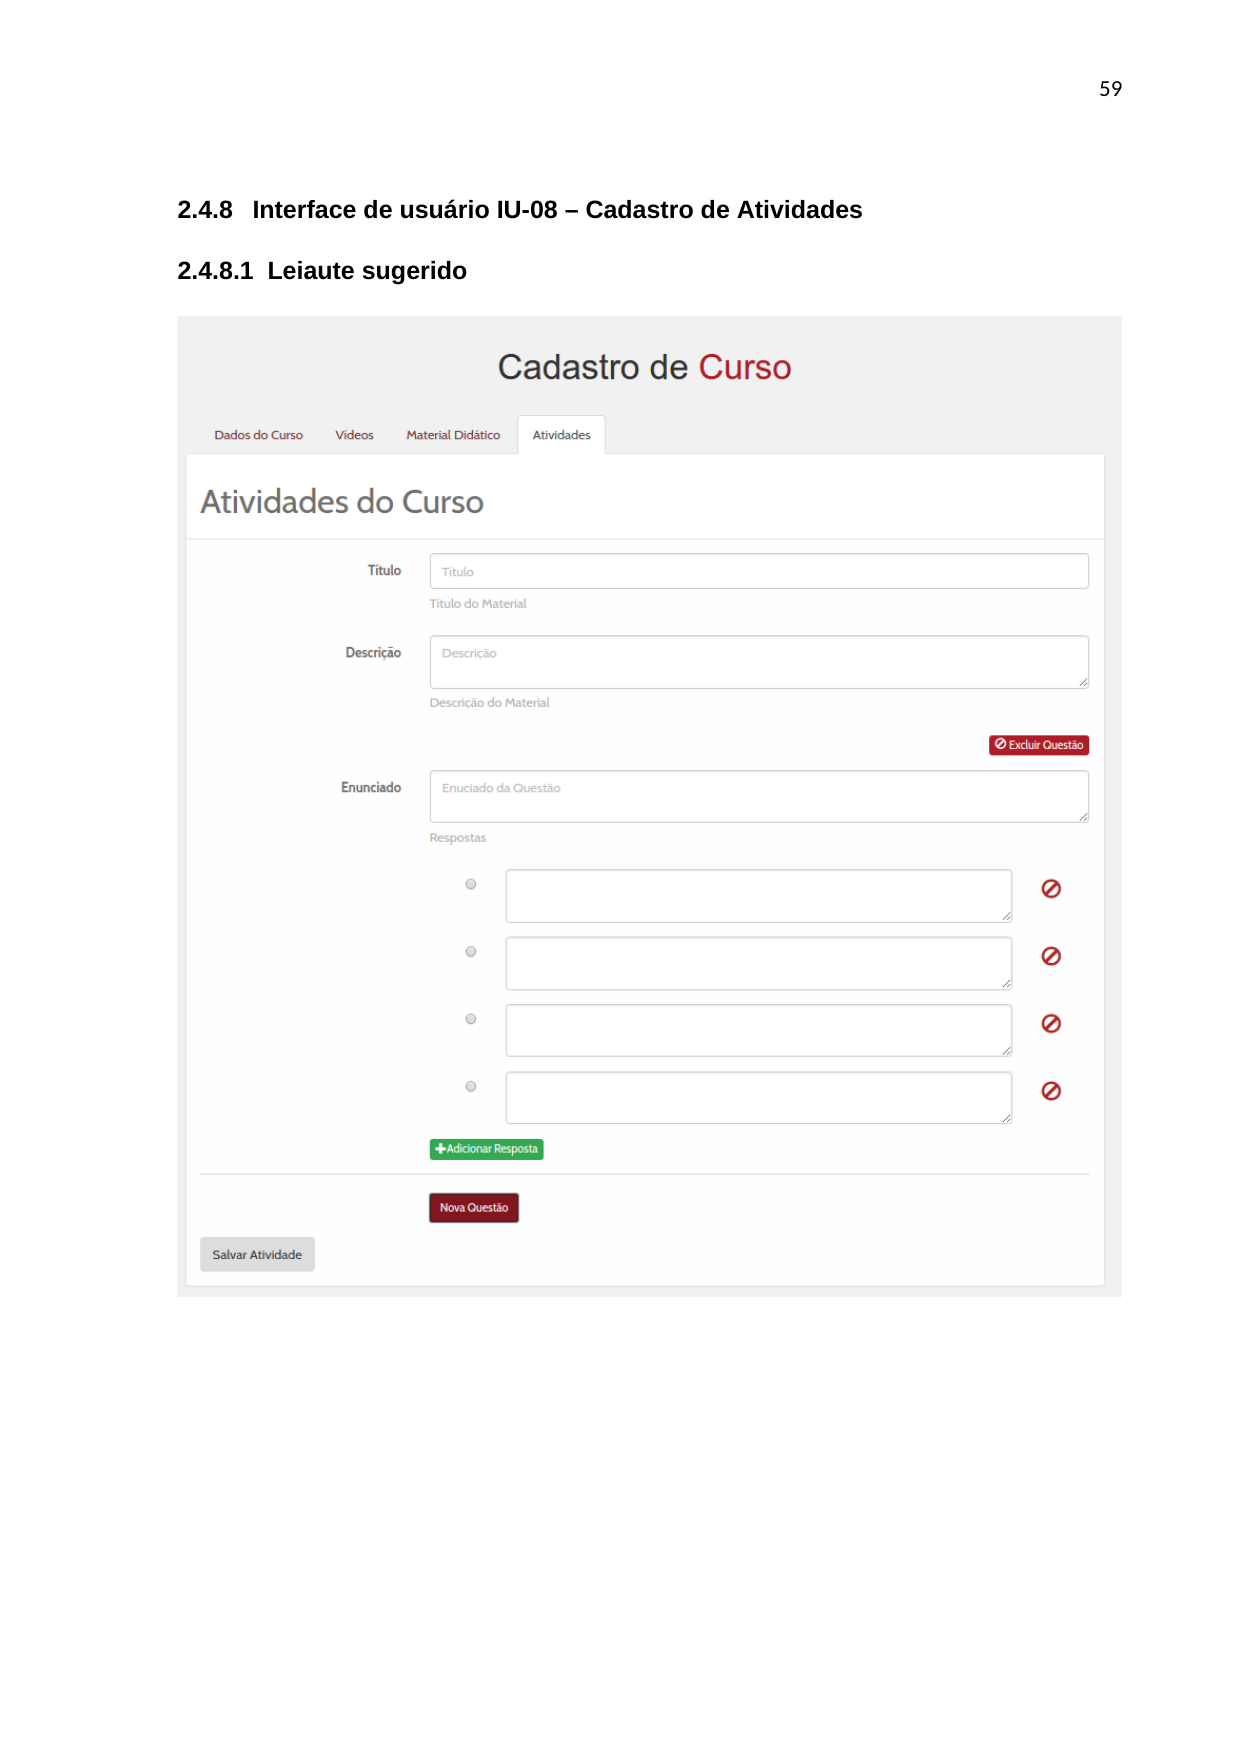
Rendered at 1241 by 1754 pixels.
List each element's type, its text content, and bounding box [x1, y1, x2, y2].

picture [177, 316, 1123, 1297]
subtitle Leiaute sugerido [177, 256, 1122, 284]
subtitle Interface de usuário IU-08 – Cadastro de Atividades [177, 195, 1122, 224]
